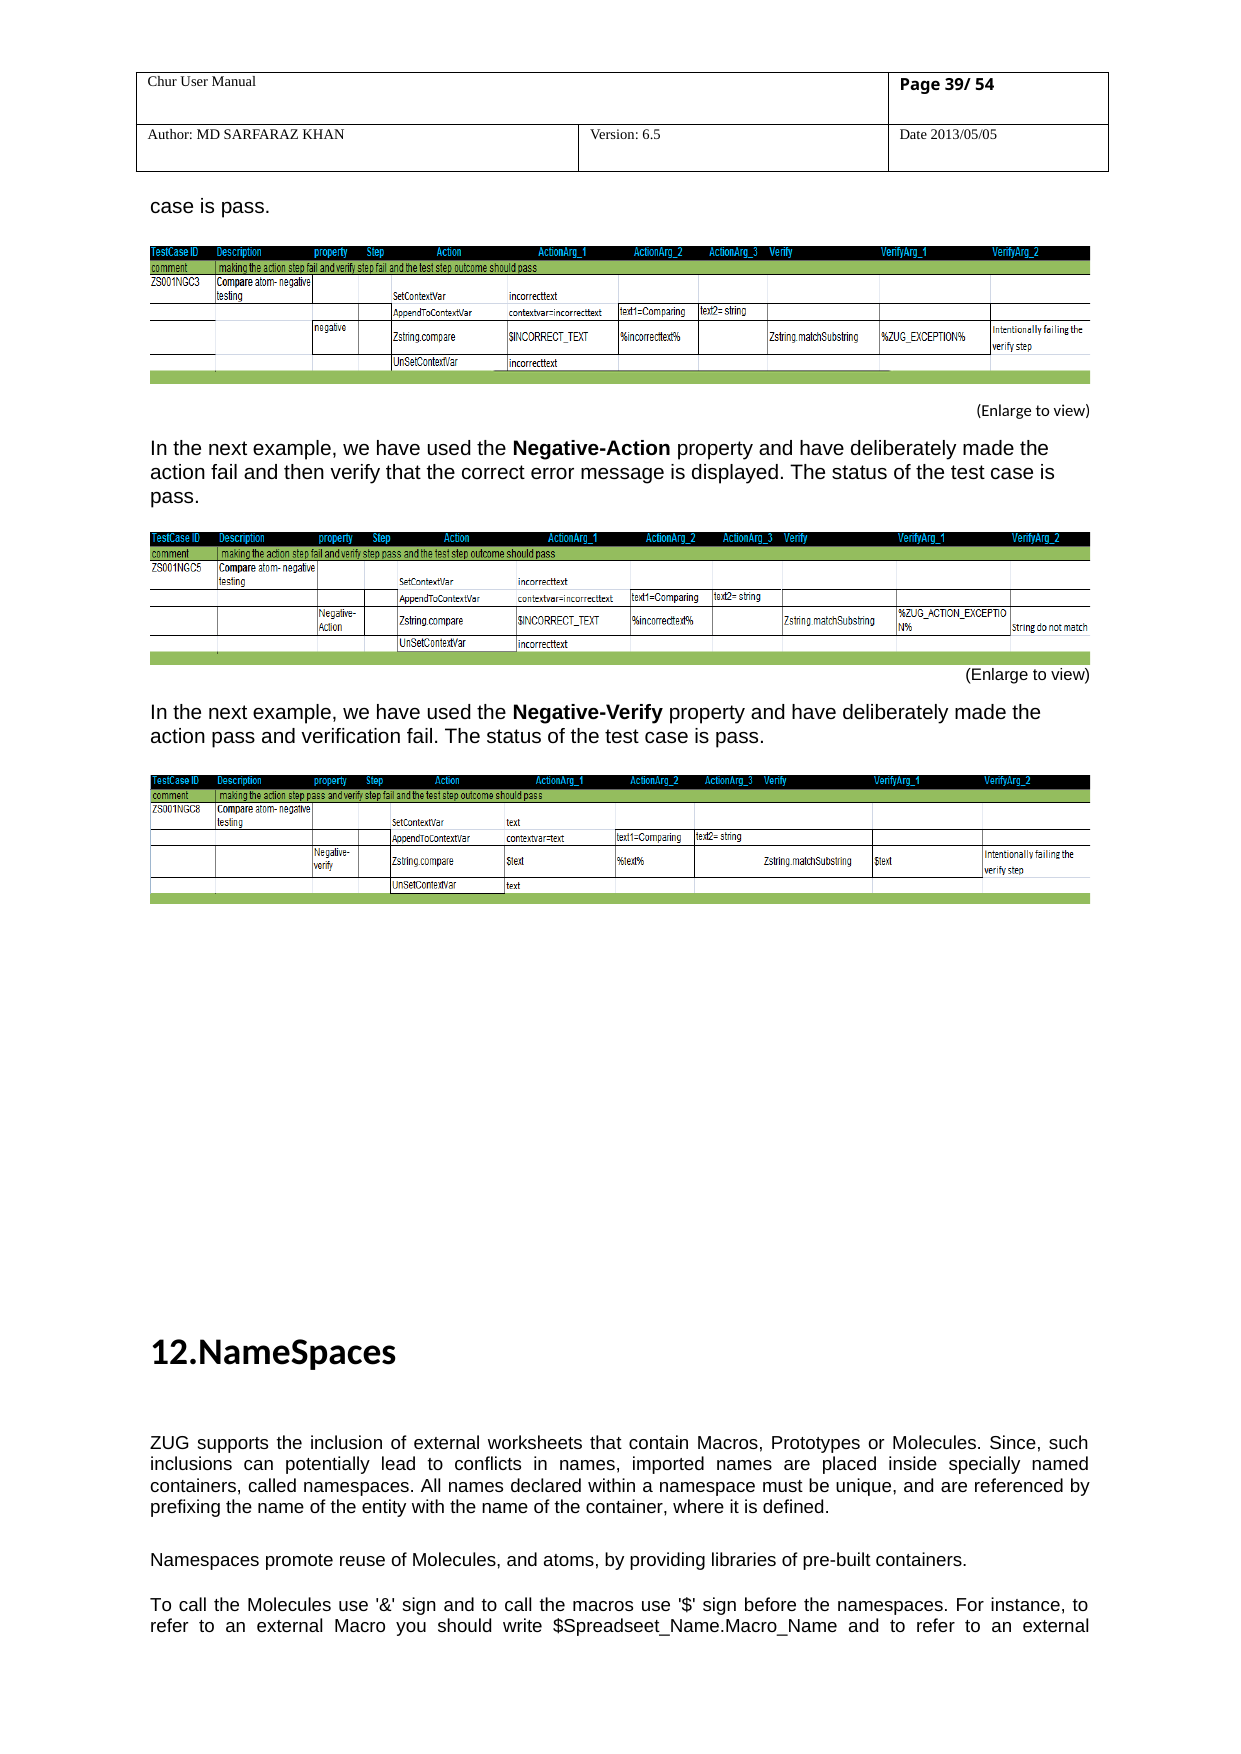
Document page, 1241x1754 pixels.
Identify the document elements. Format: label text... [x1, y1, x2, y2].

text ZUG supports the inclusion of external worksheets that contain Macros, Prototypes or Molecules. Since, such inclusions can potentially lead to conflicts in names, imported names are placed inside specially named containers, called namespaces. All names declared within a namespace must be unique, and are referenced by prefixing the name of the entity with the name of the container, where it is defined. [150, 1432, 1090, 1518]
picture [157, 532, 171, 536]
picture [150, 532, 1091, 665]
text case is pass. [150, 193, 1090, 217]
text (Enlarge to view) [150, 400, 1090, 421]
picture [150, 246, 1091, 384]
text In the next example, we have used the Negative-Verify property and have deliberately made the action pass and verification fail. The status of the test case is pass. [150, 699, 1090, 747]
picture [156, 246, 170, 250]
text In the next example, we have used the Negative-Action property and have deliberately made the action fail and then verify that the correct error message is displayed. The status of the test case is pass. [150, 436, 1090, 508]
text Namespaces promote reuse of Molecules, and atoms, by providing libraries of pre-built containers. [150, 1549, 1090, 1571]
text (Enlarge to view) [150, 665, 1090, 684]
subtitle 12.NameSpaces [150, 1328, 1090, 1374]
text To call the Molecules use '&' sign and to call the macros use '$' sign before the namespaces. For instance, to refer to an external Macro you should write $Spreadseet_Name.Macro_Name and to refer to an external [150, 1593, 1090, 1637]
picture [650, 532, 659, 540]
picture [150, 775, 1091, 904]
